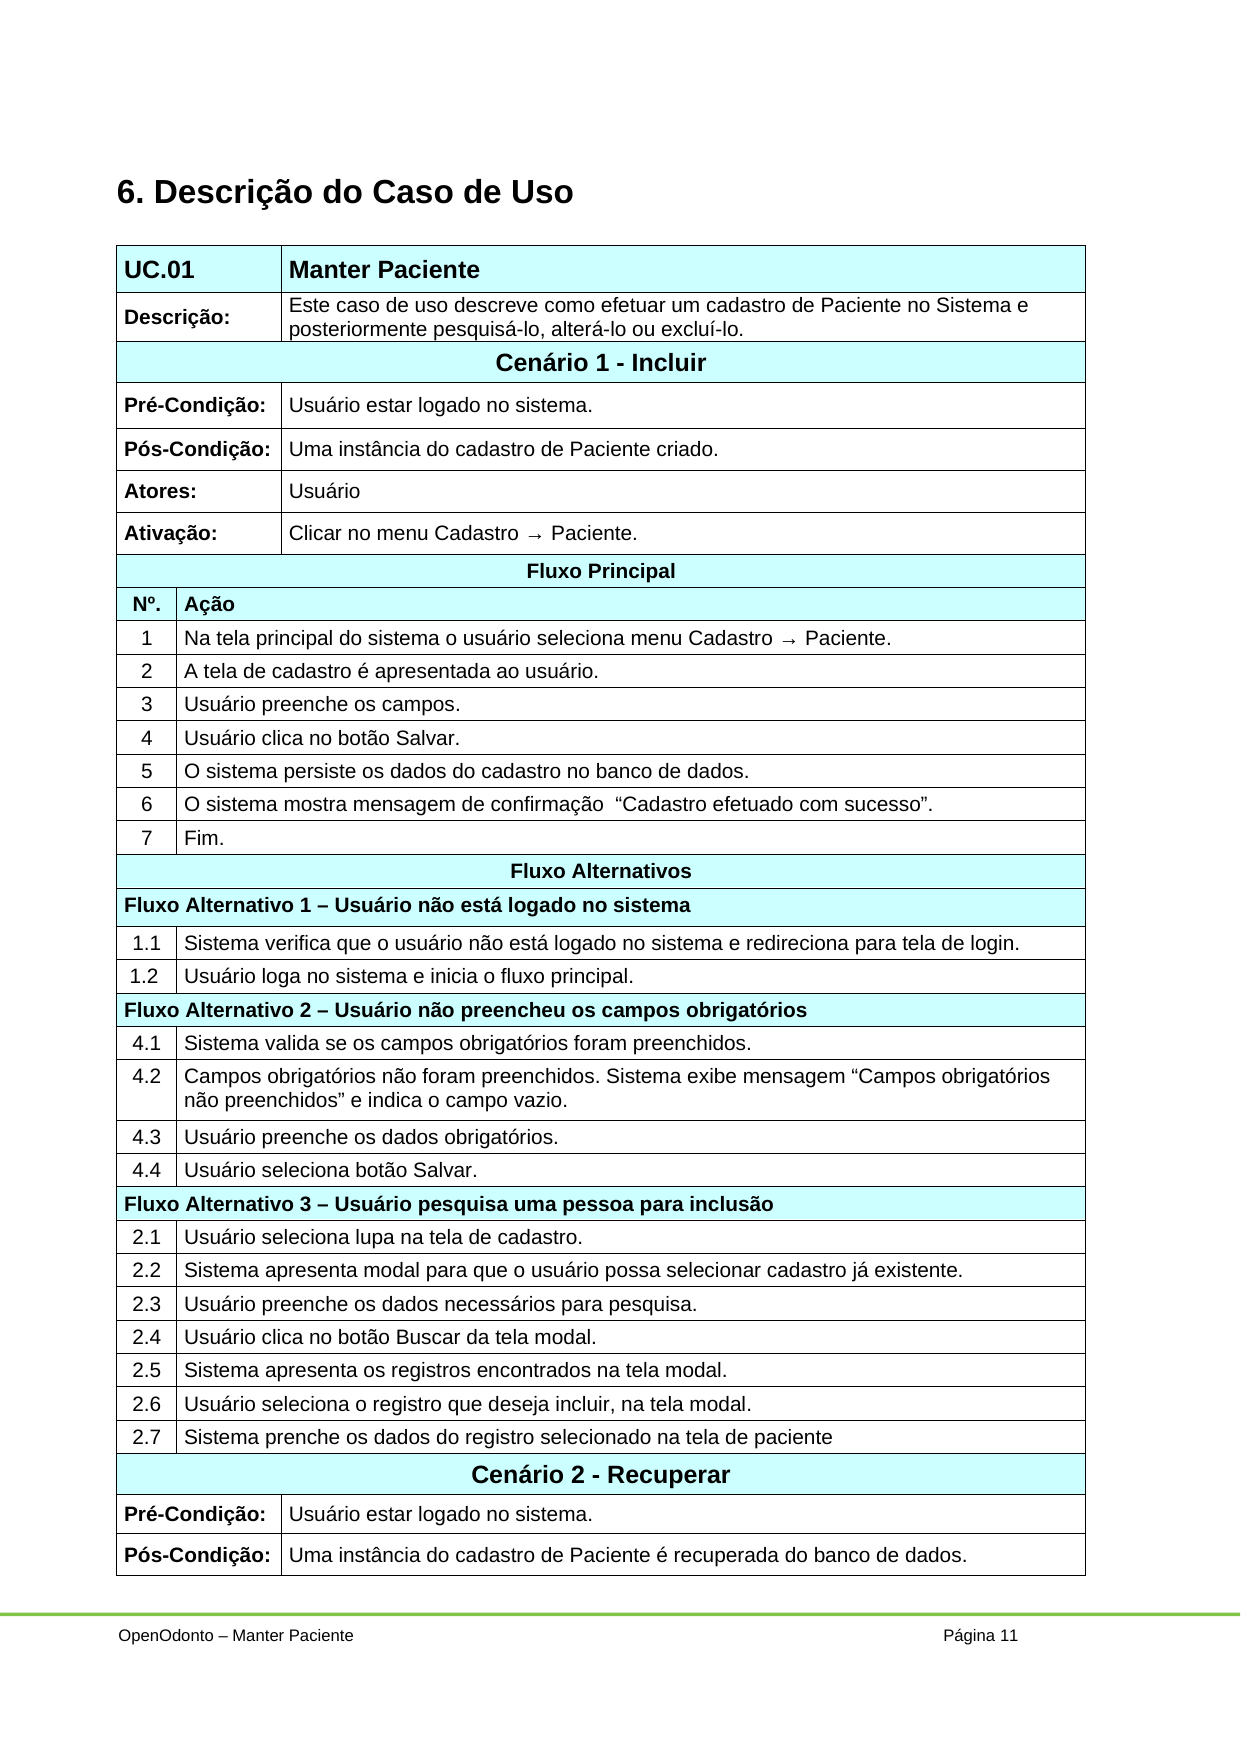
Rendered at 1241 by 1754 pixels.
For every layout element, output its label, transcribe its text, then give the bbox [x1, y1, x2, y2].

table_cell 2.3 [117, 1287, 176, 1319]
table_cell Fluxo Alternativo 3 – Usuário pesquisa uma pessoa para inclusão [117, 1187, 1085, 1219]
table_cell Pós-Condição: [117, 1534, 281, 1575]
table_cell Campos obrigatórios não foram preenchidos. Sistema exibe mensagem “Campos obrigatórios não preenchidos” e indica o campo vazio. [177, 1060, 1085, 1119]
table_cell 2.2 [117, 1254, 176, 1286]
table_cell Usuário estar logado no sistema. [282, 383, 1085, 427]
table_cell 2.5 [117, 1354, 176, 1386]
table_cell 2.7 [117, 1421, 176, 1453]
table_cell Atores: [117, 471, 281, 512]
table_cell Fim. [177, 821, 1085, 854]
table_cell Na tela principal do sistema o usuário seleciona menu Cadastro → Paciente. [177, 621, 1085, 654]
table_header UC.01 [117, 246, 281, 292]
table_cell Sistema apresenta modal para que o usuário possa selecionar cadastro já existente. [177, 1254, 1085, 1286]
table_cell Cenário 2 - Recuperar [117, 1454, 1085, 1494]
table_cell 2.1 [117, 1221, 176, 1253]
table_cell Usuário loga no sistema e inicia o fluxo principal. [177, 960, 1085, 992]
table_cell Usuário clica no botão Salvar. [177, 721, 1085, 754]
table_cell 4 [117, 721, 176, 754]
table_cell Cenário 1 - Incluir [117, 342, 1085, 382]
table_cell Pré-Condição: [117, 1495, 281, 1533]
table_cell 3 [117, 688, 176, 720]
table_cell Fluxo Alternativos [117, 855, 1085, 887]
table_cell Uma instância do cadastro de Paciente criado. [282, 429, 1085, 469]
table_cell A tela de cadastro é apresentada ao usuário. [177, 655, 1085, 687]
table_cell 2.6 [117, 1387, 176, 1419]
table_cell Fluxo Alternativo 2 – Usuário não preencheu os campos obrigatórios [117, 994, 1085, 1026]
table_cell Este caso de uso descreve como efetuar um cadastro de Paciente no Sistema e posteriormente pesquisá-lo, alterá-lo ou excluí-lo. [282, 293, 1085, 341]
table_cell Usuário estar logado no sistema. [282, 1495, 1085, 1533]
table_cell Sistema verifica que o usuário não está logado no sistema e redireciona para tela de login. [177, 927, 1085, 959]
table_cell O sistema persiste os dados do cadastro no banco de dados. [177, 755, 1085, 787]
table_cell Sistema apresenta os registros encontrados na tela modal. [177, 1354, 1085, 1386]
subtitle 6. Descrição do Caso de Uso [117, 172, 1122, 210]
table_cell 6 [117, 788, 176, 820]
table_cell Usuário clica no botão Buscar da tela modal. [177, 1321, 1085, 1353]
table_cell 4.1 [117, 1027, 176, 1059]
table_header Manter Paciente [282, 246, 1085, 292]
table_cell Ativação: [117, 513, 281, 554]
table_cell Usuário seleciona o registro que deseja incluir, na tela modal. [177, 1387, 1085, 1419]
table_cell 1.2 [117, 960, 176, 992]
table_cell 1 [117, 621, 176, 654]
table_cell Sistema prenche os dados do registro selecionado na tela de paciente [177, 1421, 1085, 1453]
table_cell Pré-Condição: [117, 383, 281, 427]
table_cell Usuário preenche os dados necessários para pesquisa. [177, 1287, 1085, 1319]
table_cell 4.4 [117, 1154, 176, 1186]
table_cell Descrição: [117, 293, 281, 341]
table_cell Nº. [117, 588, 176, 620]
table_cell Fluxo Principal [117, 555, 1085, 587]
table_cell 1.1 [117, 927, 176, 959]
table_cell Usuário [282, 471, 1085, 512]
table_cell Usuário seleciona lupa na tela de cadastro. [177, 1221, 1085, 1253]
table_cell Usuário preenche os dados obrigatórios. [177, 1121, 1085, 1153]
table_cell 4.3 [117, 1121, 176, 1153]
table_cell Sistema valida se os campos obrigatórios foram preenchidos. [177, 1027, 1085, 1059]
table_cell 5 [117, 755, 176, 787]
table_cell Pós-Condição: [117, 429, 281, 469]
table_cell Usuário seleciona botão Salvar. [177, 1154, 1085, 1186]
table_cell 2 [117, 655, 176, 687]
table_cell 2.4 [117, 1321, 176, 1353]
table_cell O sistema mostra mensagem de confirmação “Cadastro efetuado com sucesso”. [177, 788, 1085, 820]
table_cell Usuário preenche os campos. [177, 688, 1085, 720]
table_cell Ação [177, 588, 1085, 620]
table_cell Clicar no menu Cadastro → Paciente. [282, 513, 1085, 554]
table_cell Fluxo Alternativo 1 – Usuário não está logado no sistema [117, 889, 1085, 926]
table_cell 7 [117, 821, 176, 854]
table_cell Uma instância do cadastro de Paciente é recuperada do banco de dados. [282, 1534, 1085, 1575]
table_cell 4.2 [117, 1060, 176, 1119]
